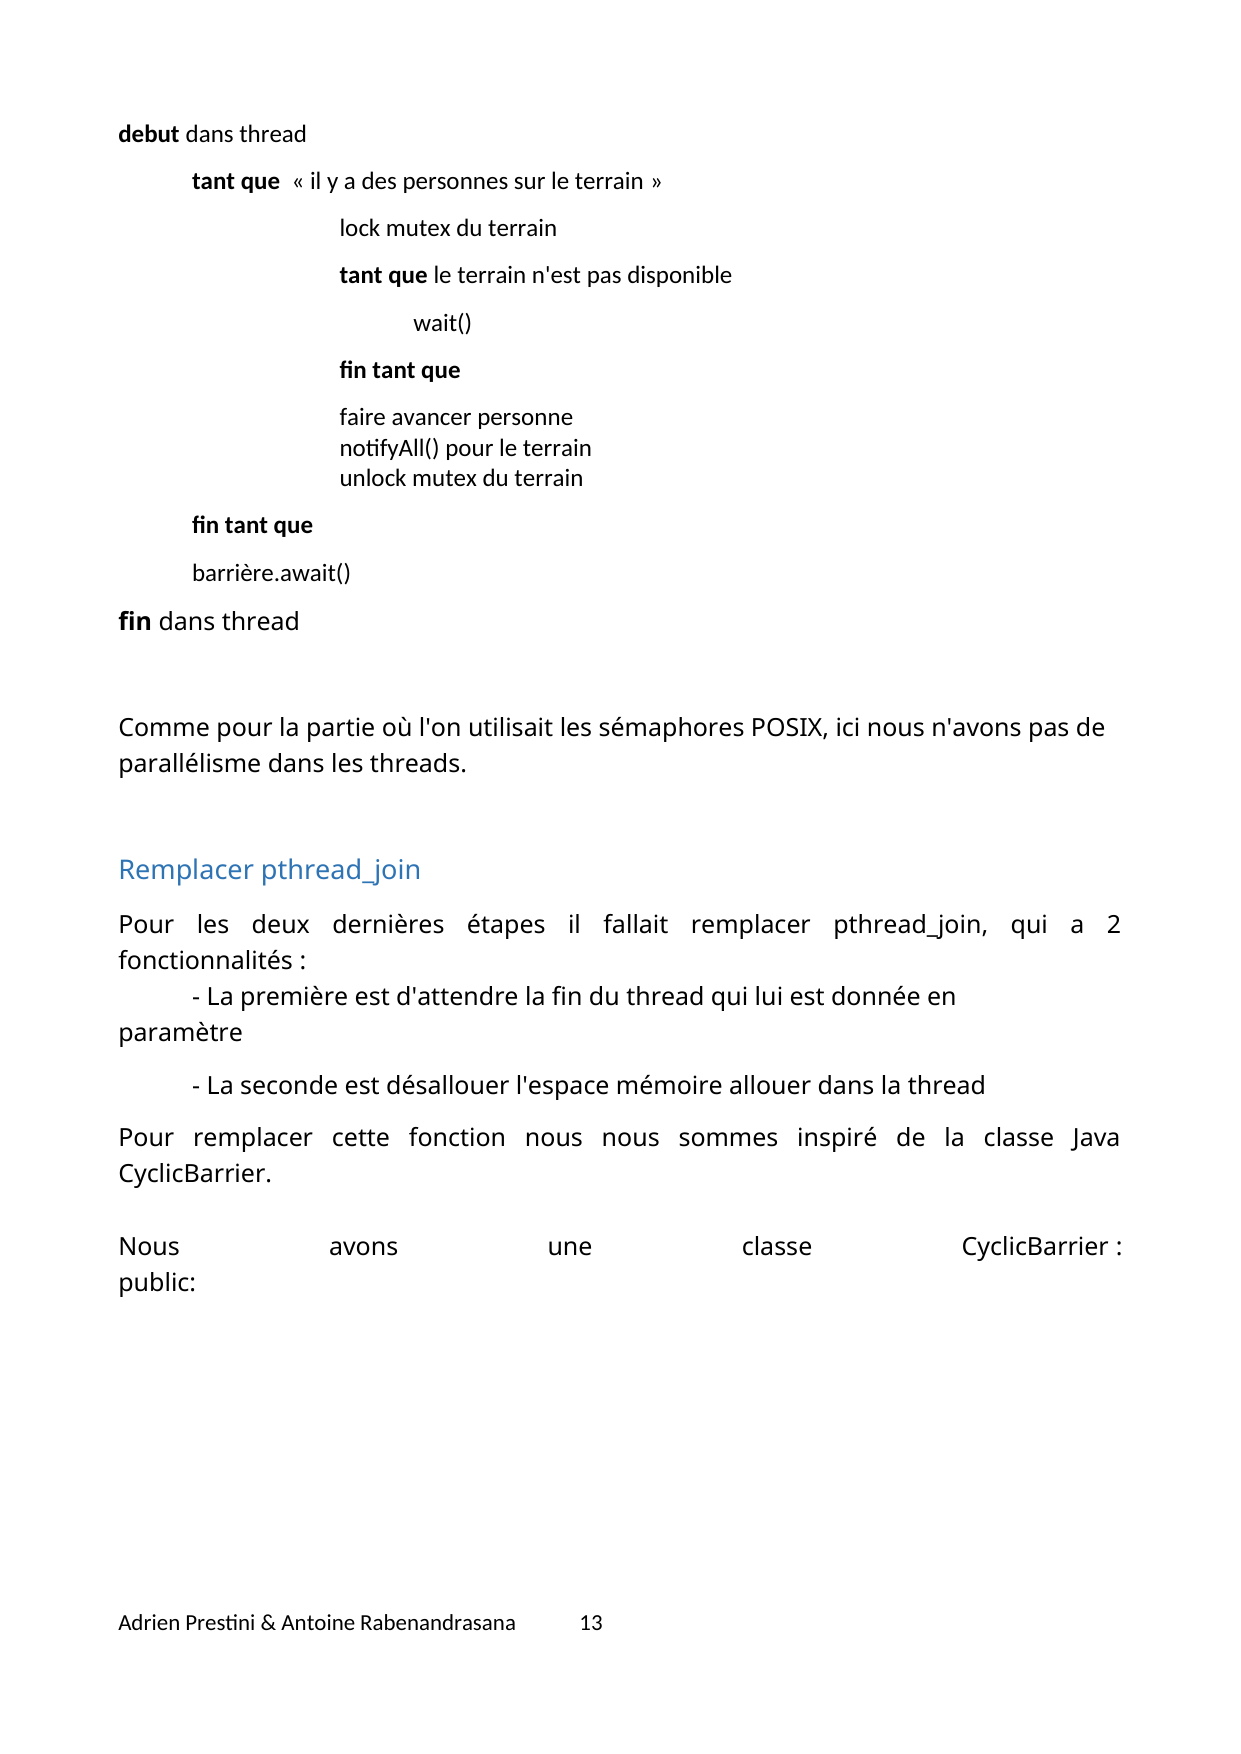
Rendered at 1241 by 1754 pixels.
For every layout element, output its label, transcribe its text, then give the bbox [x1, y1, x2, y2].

text fin dans thread [118, 604, 1122, 638]
text tant que le terrain n'est pas disponible [118, 260, 1122, 290]
text debut dans thread [118, 118, 1122, 149]
text barrière.await() [118, 557, 1122, 587]
text tant que « il y a des personnes sur le terrain » [118, 165, 1122, 196]
text fin tant que [118, 509, 1122, 540]
text fin tant que [118, 354, 1122, 384]
text lock mutex du terrain [118, 212, 1122, 243]
text Remplacer pthread_join [118, 851, 1122, 888]
text faire avancer personne notifyAll() pour le terrain unlock mutex du terrain [118, 401, 1122, 493]
text Comme pour la partie où l'on utilisait les sémaphores POSIX, ici nous n'avons pas de parallélisme dans les threads. [118, 709, 1122, 779]
text - La seconde est désallouer l'espace mémoire allouer dans la thread [118, 1067, 1122, 1101]
text wait() [118, 307, 1122, 337]
text Pour remplacer cette fonction nous nous sommes inspiré de la classe Java CyclicBarrier. Nous avons une classe CyclicBarrier : public: [118, 1120, 1122, 1298]
text Pour les deux dernières étapes il fallait remplacer pthread_join, qui a 2 fonctionnalités : - La première est d'attendre la fin du thread qui lui est donnée en paramètre [118, 906, 1122, 1049]
